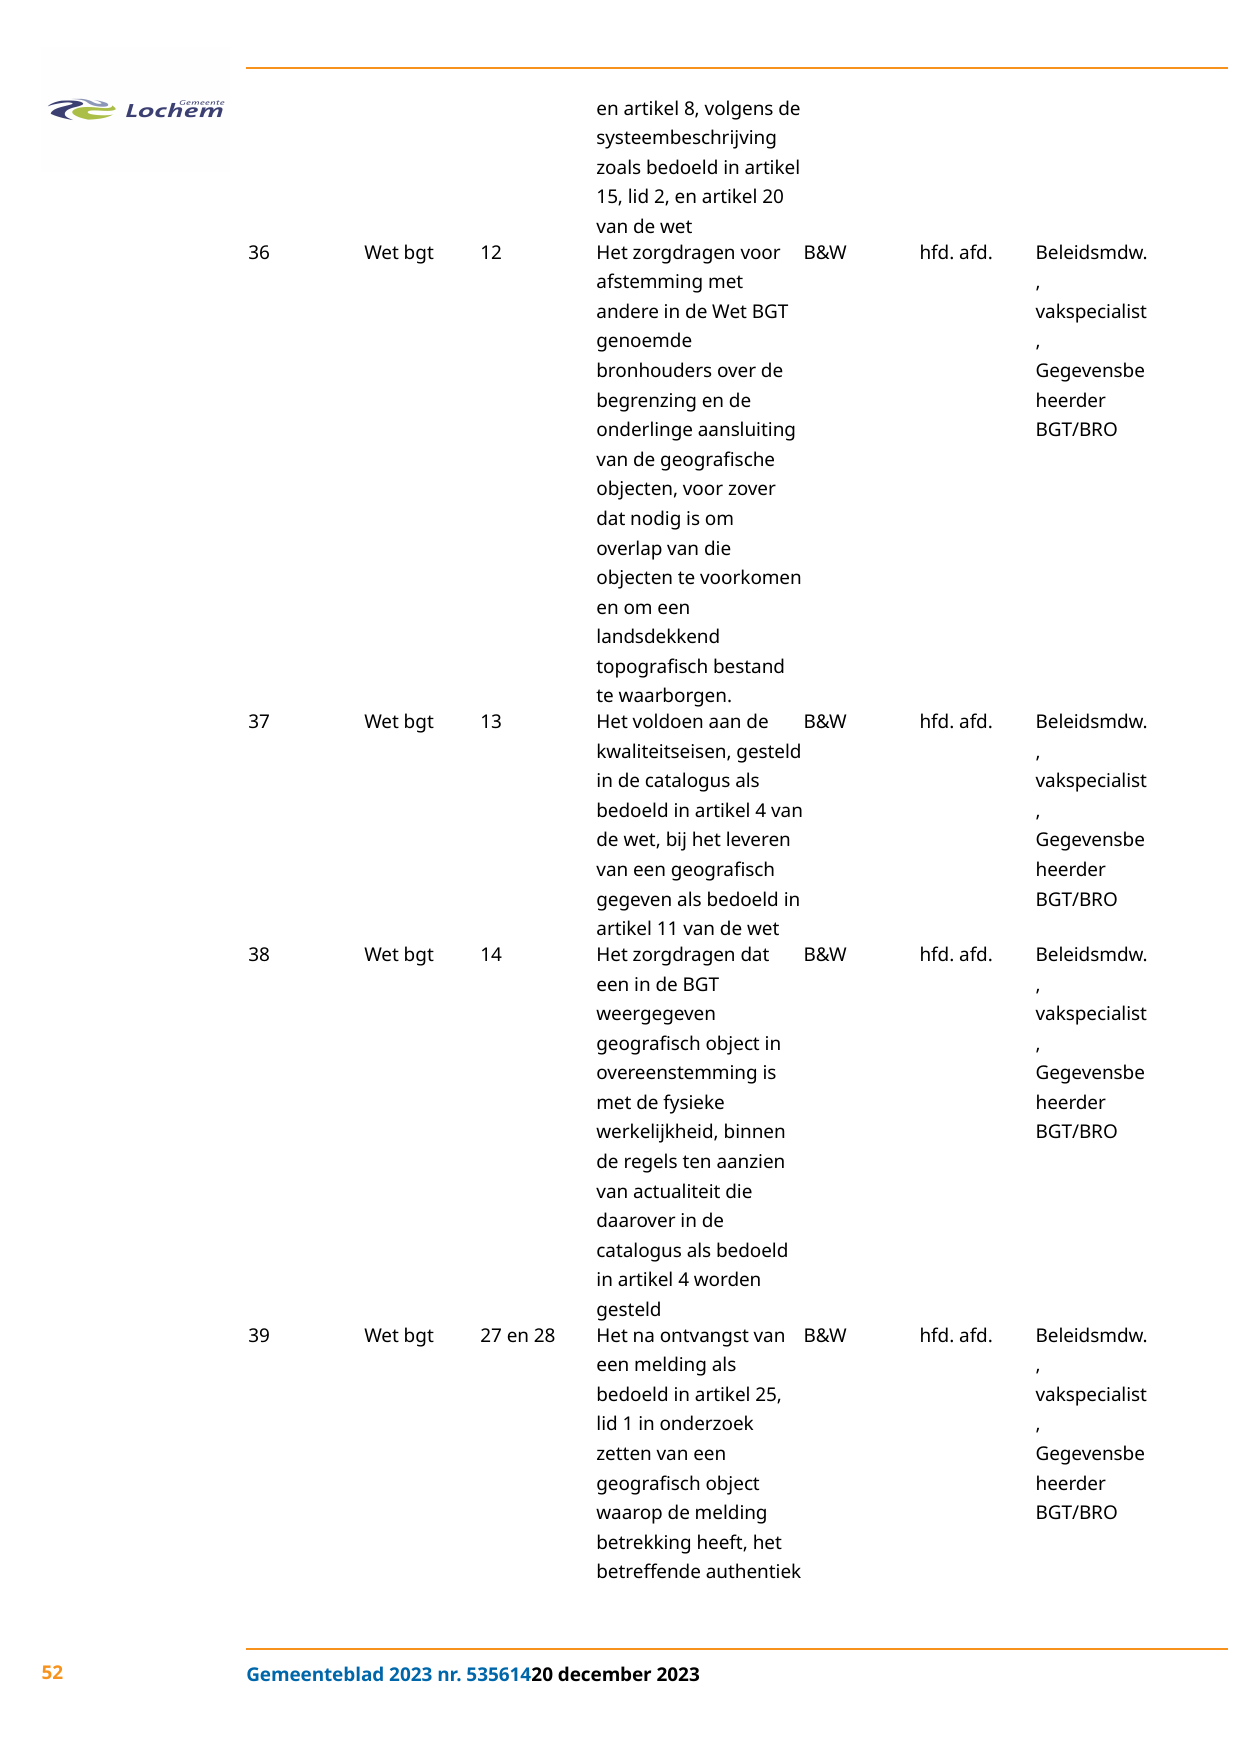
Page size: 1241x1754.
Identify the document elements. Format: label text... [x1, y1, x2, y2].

table_cell Beleidsmdw., vakspecialist, Gegevensbeheerder BGT/BRO [1035, 1322, 1152, 1584]
table_cell 38 [248, 941, 364, 1322]
table_cell Wet bgt [364, 708, 480, 941]
table_cell 27 en 28 [480, 1322, 596, 1584]
table_cell 37 [248, 708, 364, 941]
table_cell hfd. afd. [919, 1322, 1035, 1584]
table_cell [1035, 95, 1152, 239]
table_cell B&W [803, 1322, 919, 1584]
table_cell 13 [480, 708, 596, 941]
table_cell Het zorgdragen voor afstemming met andere in de Wet BGT genoemde bronhouders over de begrenzing en de onderlinge aansluiting van de geografische objecten, voor zover dat nodig is om overlap van die objecten te voorkomen en om een landsdekkend topografisch bestand te waarborgen. [596, 239, 803, 708]
table_cell Beleidsmdw., vakspecialist, Gegevensbeheerder BGT/BRO [1035, 941, 1152, 1322]
table_cell [364, 95, 480, 239]
table_cell Wet bgt [364, 1322, 480, 1584]
table_cell B&W [803, 239, 919, 708]
table_cell Beleidsmdw., vakspecialist, Gegevensbeheerder BGT/BRO [1035, 708, 1152, 941]
table_cell Het voldoen aan de kwaliteitseisen, gesteld in de catalogus als bedoeld in artikel 4 van de wet, bij het leveren van een geografisch gegeven als bedoeld in artikel 11 van de wet [596, 708, 803, 941]
table_cell 39 [248, 1322, 364, 1584]
picture [41, 47, 231, 172]
table_cell Het na ontvangst van een melding als bedoeld in artikel 25, lid 1 in onderzoek zetten van een geografisch object waarop de melding betrekking heeft, het betreffende authentiek [596, 1322, 803, 1584]
table_cell [248, 95, 364, 239]
table_cell [803, 95, 919, 239]
table_cell hfd. afd. [919, 941, 1035, 1322]
table_cell 14 [480, 941, 596, 1322]
table_cell hfd. afd. [919, 708, 1035, 941]
table_cell B&W [803, 941, 919, 1322]
table_cell en artikel 8, volgens de systeembeschrijving zoals bedoeld in artikel 15, lid 2, en artikel 20 van de wet [596, 95, 803, 239]
table_cell 36 [248, 239, 364, 708]
table_cell B&W [803, 708, 919, 941]
table_cell Het zorgdragen dat een in de BGT weergegeven geografisch object in overeenstemming is met de fysieke werkelijkheid, binnen de regels ten aanzien van actualiteit die daarover in de catalogus als bedoeld in artikel 4 worden gesteld [596, 941, 803, 1322]
table_cell hfd. afd. [919, 239, 1035, 708]
table_cell Beleidsmdw., vakspecialist, Gegevensbeheerder BGT/BRO [1035, 239, 1152, 708]
table_cell [919, 95, 1035, 239]
table_cell Wet bgt [364, 239, 480, 708]
table_cell Wet bgt [364, 941, 480, 1322]
table_cell [480, 95, 596, 239]
table_cell 12 [480, 239, 596, 708]
